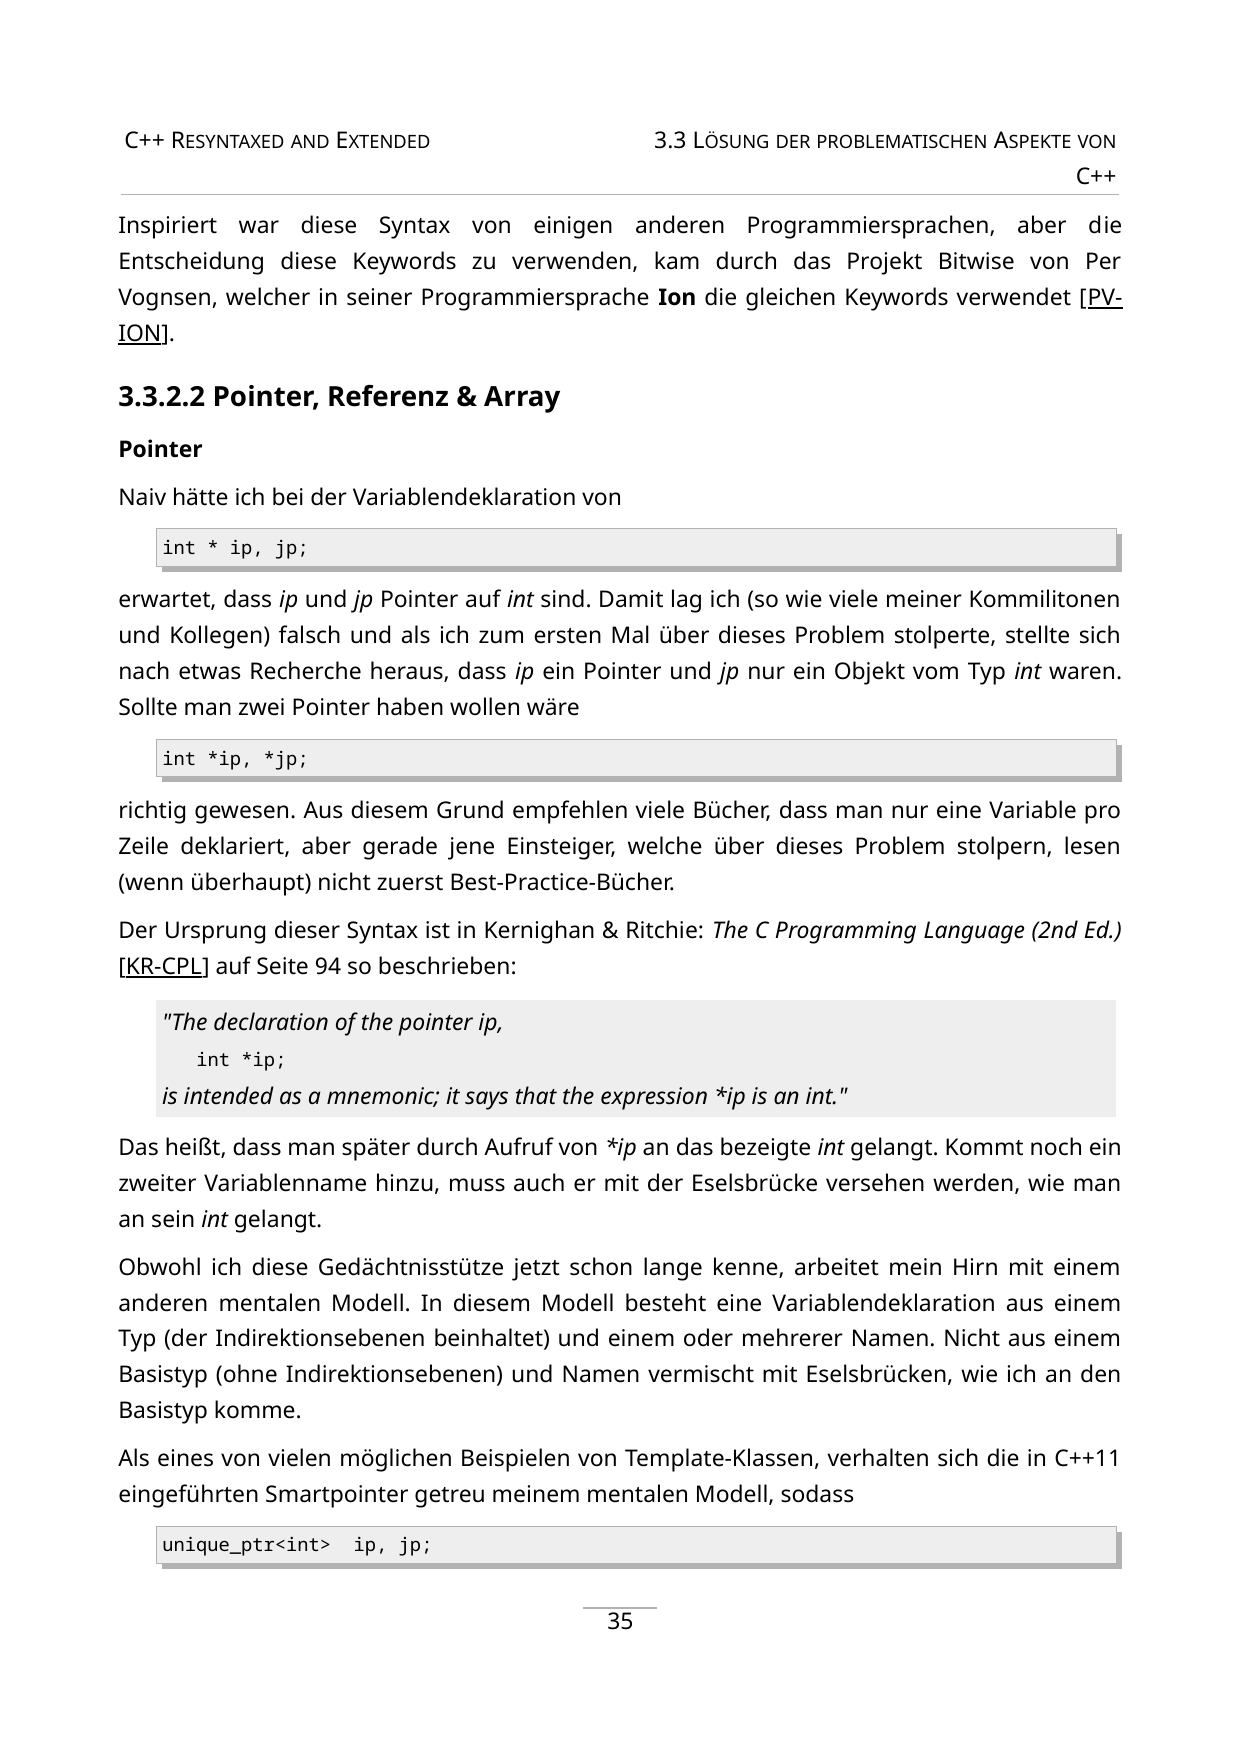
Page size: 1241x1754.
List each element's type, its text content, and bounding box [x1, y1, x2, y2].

subtitle Pointer, Referenz & Array [118, 377, 1122, 414]
text "The declaration of the pointer ip, [156, 1000, 1116, 1036]
text int *ip; [156, 1036, 1116, 1074]
text Der Ursprung dieser Syntax ist in Kernighan & Ritchie: The C Programming Language (2nd Ed.) [KR-CPL] auf Seite 94 so beschrieben: [118, 914, 1122, 981]
text Naiv hätte ich bei der Variablendeklaration von [118, 480, 1122, 512]
text Als eines von vielen möglichen Beispielen von Template-Klassen, verhalten sich die in C++11 eingeführten Smartpointer getreu meinem mentalen Modell, sodass [118, 1442, 1122, 1509]
text Das heißt, dass man später durch Aufruf von *ip an das bezeigte int gelangt. Kommt noch ein zweiter Variablenname hinzu, muss auch er mit der Eselsbrücke versehen werden, wie man an sein int gelangt. [118, 1131, 1122, 1234]
text erwartet, dass ip und jp Pointer auf int sind. Damit lag ich (so wie viele meiner Kommilitonen und Kollegen) falsch und als ich zum ersten Mal über dieses Problem stolperte, stellte sich nach etwas Recherche heraus, dass ip ein Pointer und jp nur ein Objekt vom Typ int waren. Sollte man zwei Pointer haben wollen wäre [118, 583, 1122, 722]
text Obwohl ich diese Gedächtnisstütze jetzt schon lange kenne, arbeitet mein Hirn mit einem anderen mentalen Modell. In diesem Modell besteht eine Variablendeklaration aus einem Typ (der Indirektionsebenen beinhaltet) und einem oder mehrerer Namen. Nicht aus einem Basistyp (ohne Indirektionsebenen) und Namen vermischt mit Eselsbrücken, wie ich an den Basistyp komme. [118, 1251, 1122, 1426]
text int *ip, *jp; [157, 740, 1116, 776]
text Pointer [118, 433, 1122, 464]
text int * ip, jp; [157, 529, 1116, 566]
text unique_ptr<int> ip, jp; [157, 1527, 1116, 1563]
text Inspiriert war diese Syntax von einigen anderen Programmiersprachen, aber die Entscheidung diese Keywords zu verwenden, kam durch das Projekt Bitwise von Per Vognsen, welcher in seiner Programmiersprache Ion die gleichen Keywords verwendet [PV-ION]. [118, 209, 1122, 348]
text is intended as a mnemonic; it says that the expression *ip is an int." [156, 1074, 1116, 1117]
text richtig gewesen. Aus diesem Grund empfehlen viele Bücher, dass man nur eine Variable pro Zeile deklariert, aber gerade jene Einsteiger, welche über dieses Problem stolpern, lesen (wenn überhaupt) nicht zuerst Best-Practice-Bücher. [118, 794, 1122, 897]
